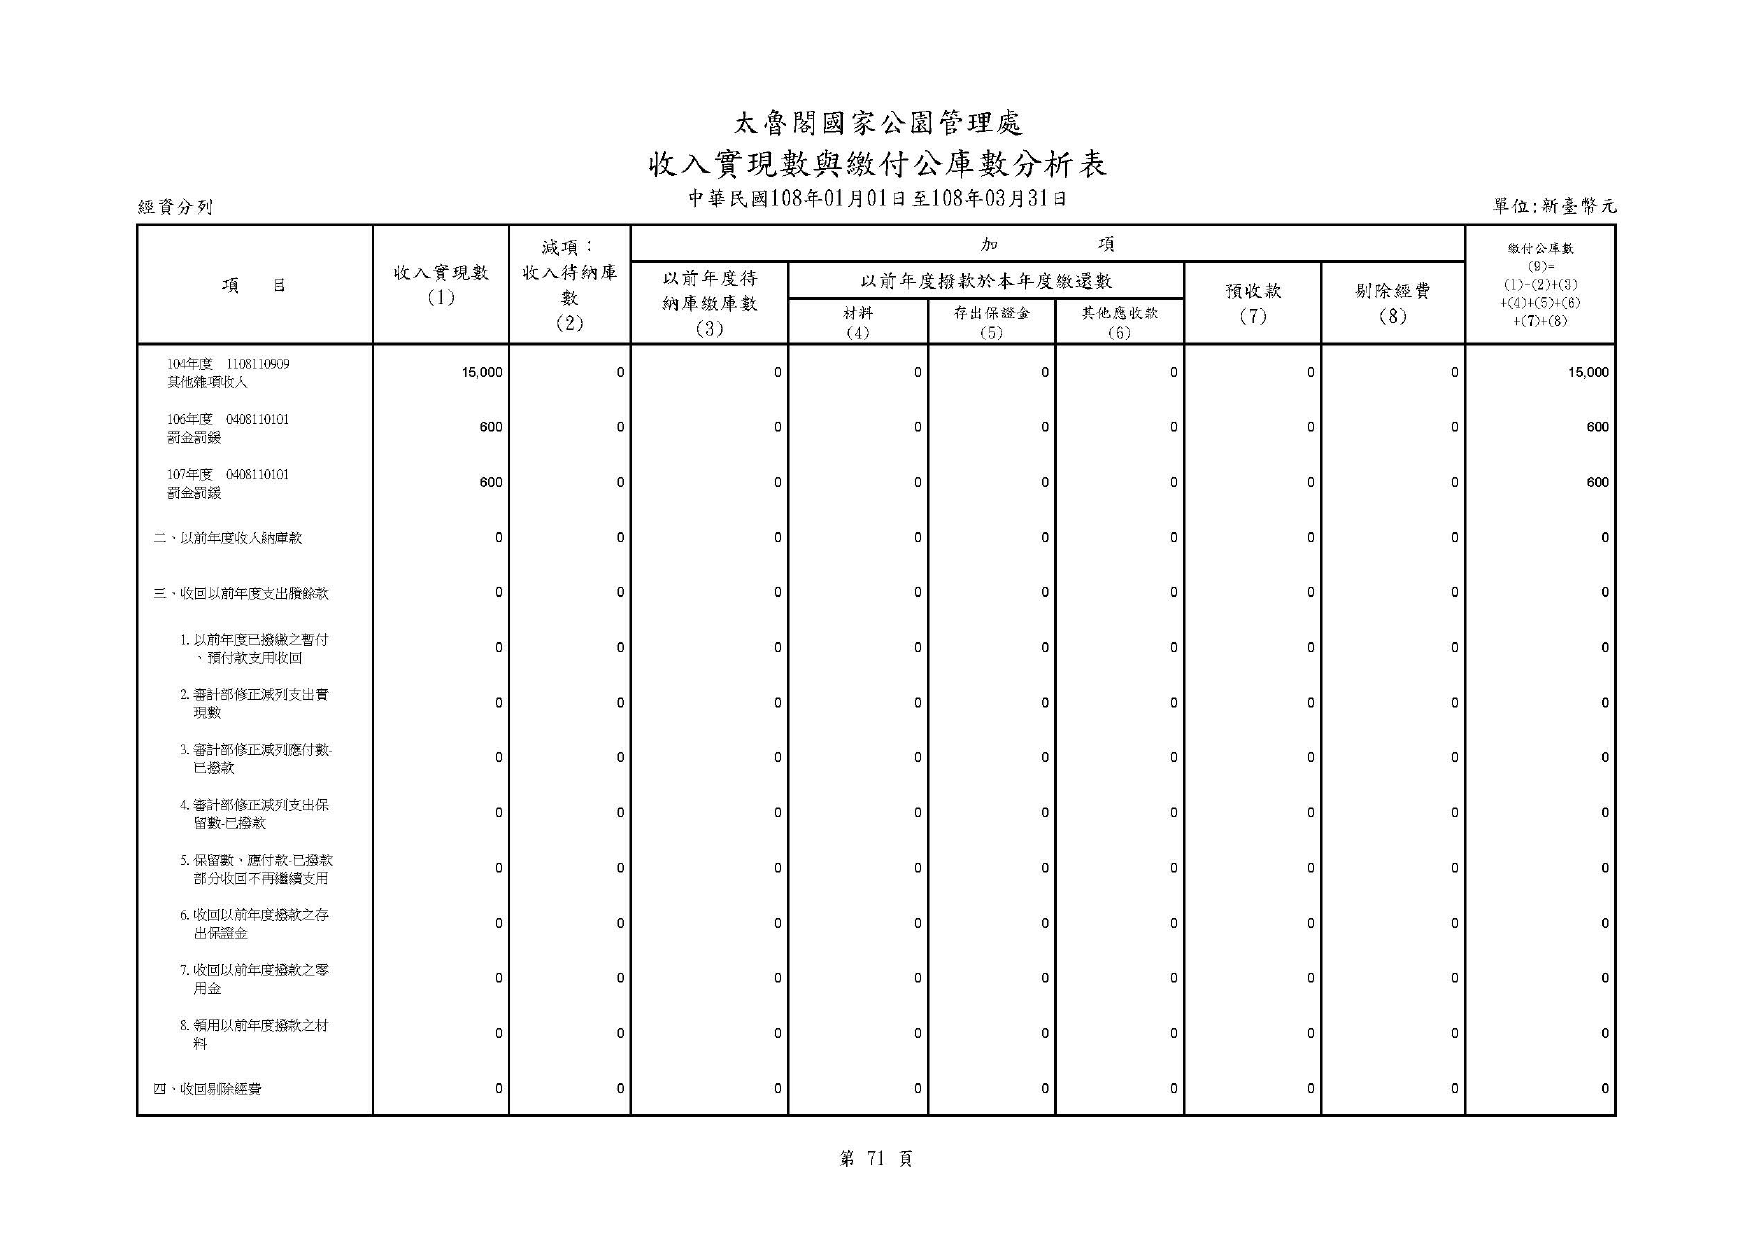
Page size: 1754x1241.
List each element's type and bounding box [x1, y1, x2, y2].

picture [59, 59, 1695, 1216]
